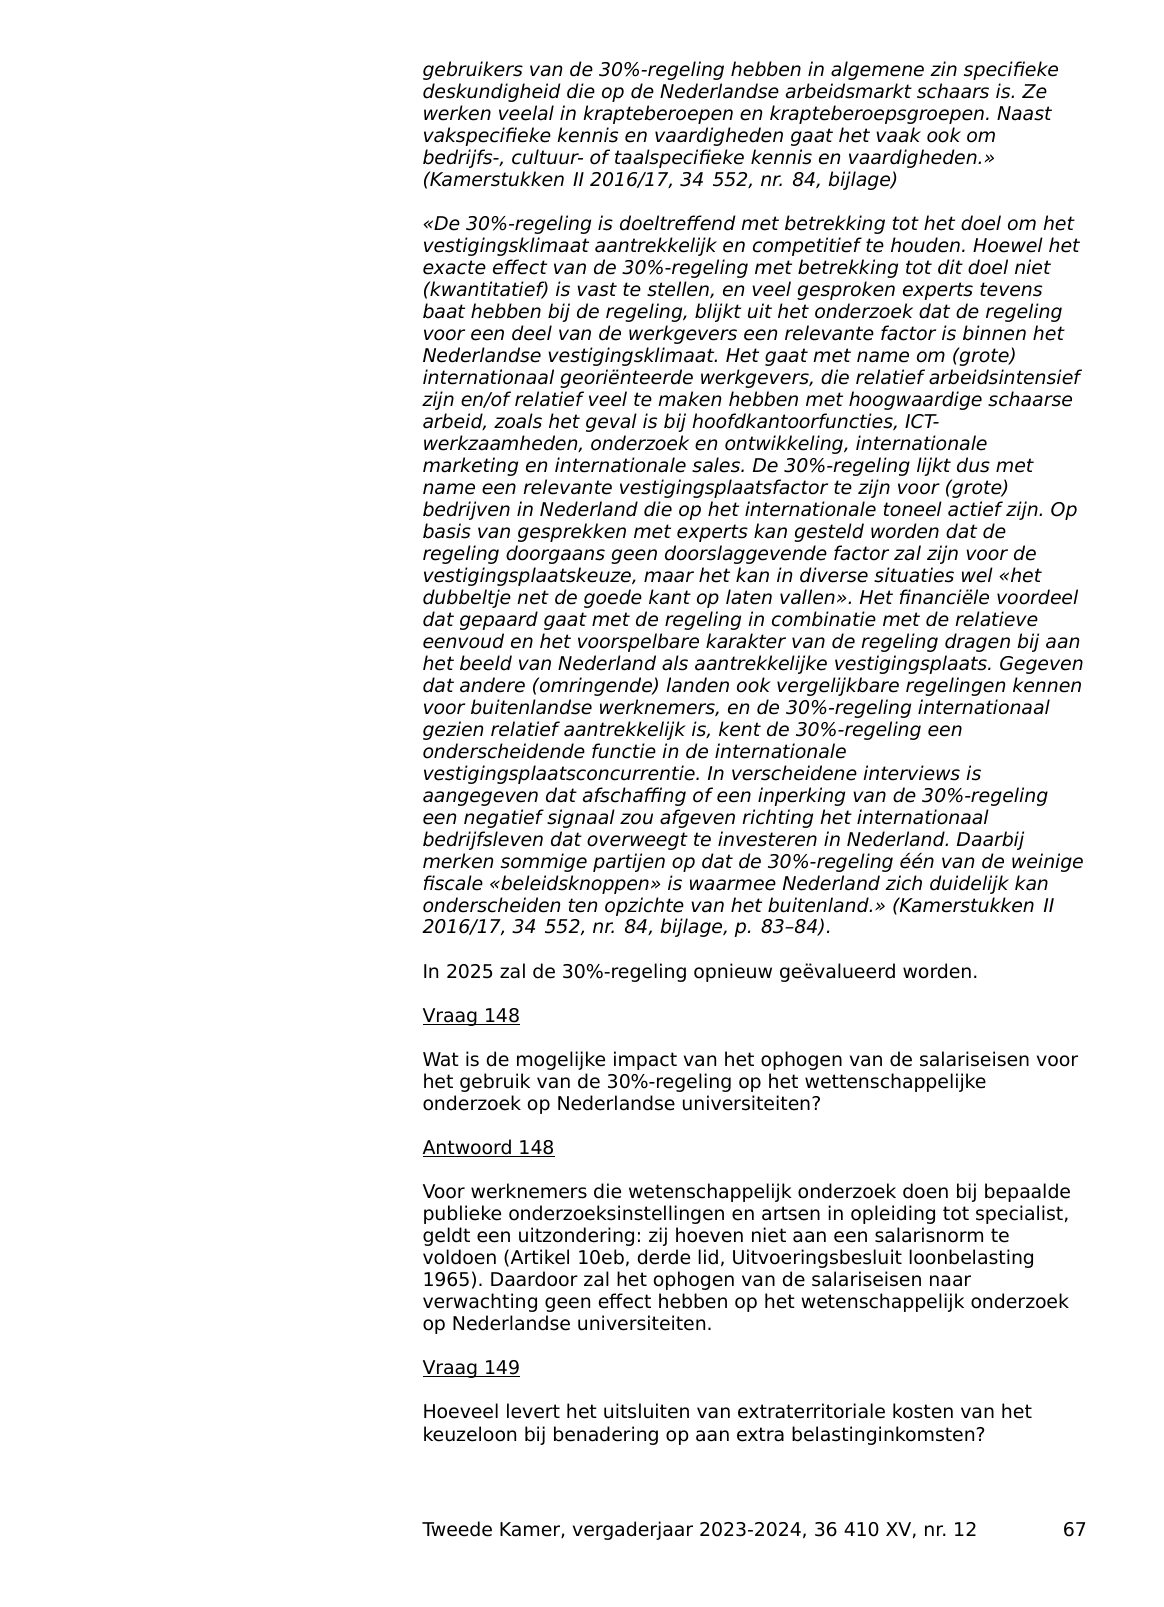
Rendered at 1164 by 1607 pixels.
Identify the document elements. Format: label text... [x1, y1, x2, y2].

subtitle Vraag 149 [422, 1357, 1087, 1379]
text Voor werknemers die wetenschappelijk onderzoek doen bij bepaalde publieke onderzoeksinstellingen en artsen in opleiding tot specialist, geldt een uitzondering: zij hoeven niet aan een salarisnorm te voldoen (Artikel 10eb, derde lid, Uitvoeringsbesluit loonbelasting 1965). Daardoor zal het ophogen van de salariseisen naar verwachting geen effect hebben op het wetenschappelijk onderzoek op Nederlandse universiteiten. [422, 1181, 1087, 1335]
text gebruikers van de 30%-regeling hebben in algemene zin specifieke deskundigheid die op de Nederlandse arbeidsmarkt schaars is. Ze werken veelal in krapteberoepen en krapteberoepsgroepen. Naast vakspecifieke kennis en vaardigheden gaat het vaak ook om bedrijfs-, cultuur- of taalspecifieke kennis en vaardigheden.» (Kamerstukken II 2016/17, 34 552, nr. 84, bijlage) [422, 59, 1087, 191]
text «De 30%-regeling is doeltreffend met betrekking tot het doel om het vestigingsklimaat aantrekkelijk en competitief te houden. Hoewel het exacte effect van de 30%-regeling met betrekking tot dit doel niet (kwantitatief) is vast te stellen, en veel gesproken experts tevens baat hebben bij de regeling, blijkt uit het onderzoek dat de regeling voor een deel van de werkgevers een relevante factor is binnen het Nederlandse vestigingsklimaat. Het gaat met name om (grote) internationaal georiënteerde werkgevers, die relatief arbeidsintensief zijn en/of relatief veel te maken hebben met hoogwaardige schaarse arbeid, zoals het geval is bij hoofdkantoorfuncties, ICT-werkzaamheden, onderzoek en ontwikkeling, internationale marketing en internationale sales. De 30%-regeling lijkt dus met name een relevante vestigingsplaatsfactor te zijn voor (grote) bedrijven in Nederland die op het internationale toneel actief zijn. Op basis van gesprekken met experts kan gesteld worden dat de regeling doorgaans geen doorslaggevende factor zal zijn voor de vestigingsplaatskeuze, maar het kan in diverse situaties wel «het dubbeltje net de goede kant op laten vallen». Het financiële voordeel dat gepaard gaat met de regeling in combinatie met de relatieve eenvoud en het voorspelbare karakter van de regeling dragen bij aan het beeld van Nederland als aantrekkelijke vestigingsplaats. Gegeven dat andere (omringende) landen ook vergelijkbare regelingen kennen voor buitenlandse werknemers, en de 30%-regeling internationaal gezien relatief aantrekkelijk is, kent de 30%-regeling een onderscheidende functie in de internationale vestigingsplaatsconcurrentie. In verscheidene interviews is aangegeven dat afschaffing of een inperking van de 30%-regeling een negatief signaal zou afgeven richting het internationaal bedrijfsleven dat overweegt te investeren in Nederland. Daarbij merken sommige partijen op dat de 30%-regeling één van de weinige fiscale «beleidsknoppen» is waarmee Nederland zich duidelijk kan onderscheiden ten opzichte van het buitenland.» (Kamerstukken II 2016/17, 34 552, nr. 84, bijlage, p. 83–84). [422, 213, 1087, 938]
subtitle Vraag 148 [422, 1005, 1087, 1027]
text Wat is de mogelijke impact van het ophogen van de salariseisen voor het gebruik van de 30%-regeling op het wettenschappelijke onderzoek op Nederlandse universiteiten? [422, 1049, 1087, 1115]
text Hoeveel levert het uitsluiten van extraterritoriale kosten van het keuzeloon bij benadering op aan extra belastinginkomsten? [422, 1401, 1087, 1445]
subtitle Antwoord 148 [422, 1137, 1087, 1159]
text In 2025 zal de 30%-regeling opnieuw geëvalueerd worden. [422, 961, 1087, 983]
